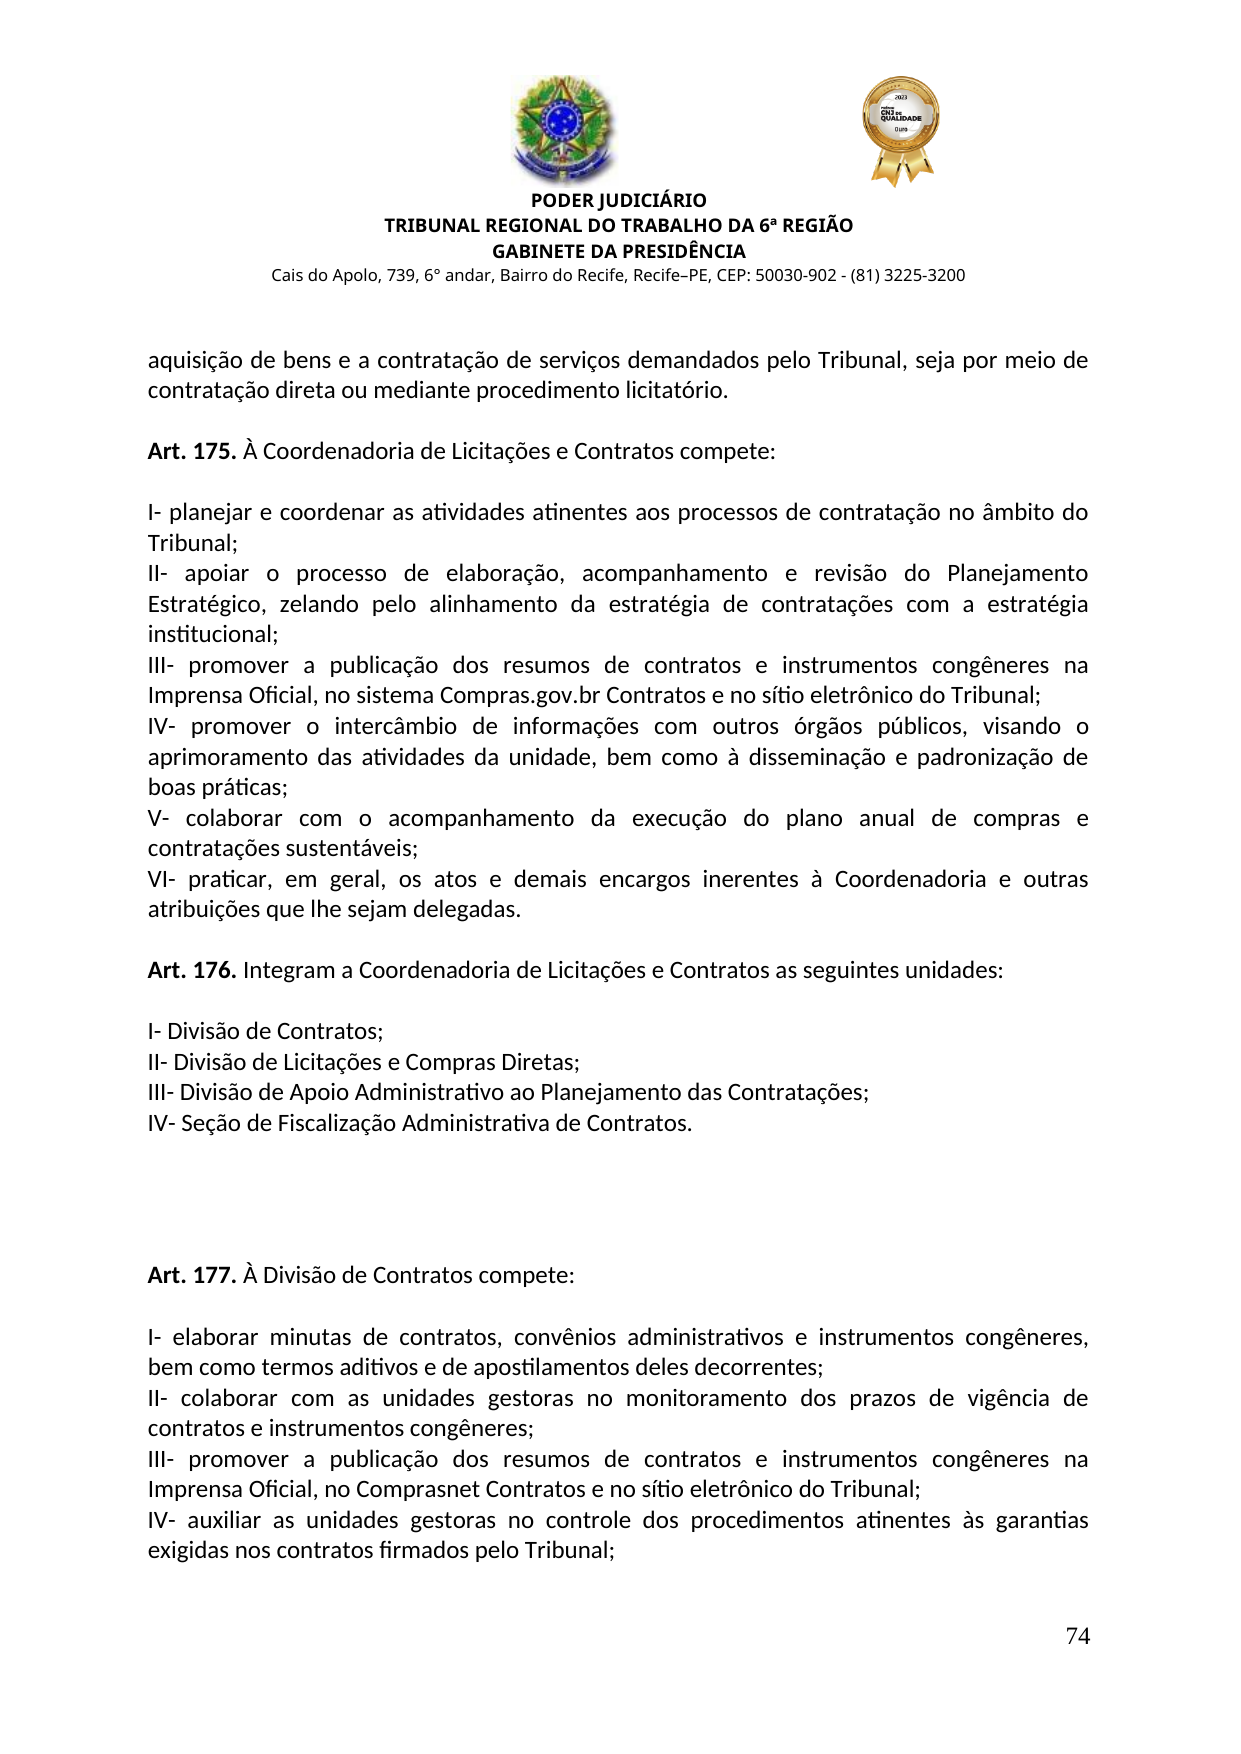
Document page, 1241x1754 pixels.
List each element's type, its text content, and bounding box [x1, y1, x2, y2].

subtitle I- elaborar minutas de contratos, convênios administrativos e instrumentos congêneres, bem como termos aditivos e de apostilamentos deles decorrentes; [147, 1321, 1090, 1382]
subtitle Art. 175. À Coordenadoria de Licitações e Contratos compete: [147, 436, 1090, 466]
subtitle IV- Seção de Fiscalização Administrativa de Contratos. [147, 1107, 1090, 1137]
subtitle aquisição de bens e a contratação de serviços demandados pelo Tribunal, seja por meio de contratação direta ou mediante procedimento licitatório. [147, 344, 1090, 405]
picture [510, 75, 619, 188]
subtitle II- colaborar com as unidades gestoras no monitoramento dos prazos de vigência de contratos e instrumentos congêneres; [147, 1382, 1090, 1443]
subtitle V- colaborar com o acompanhamento da execução do plano anual de compras e contratações sustentáveis; [147, 802, 1090, 863]
picture [191, 75, 300, 188]
subtitle III- Divisão de Apoio Administrativo ao Planejamento das Contratações; [147, 1076, 1090, 1107]
subtitle II- Divisão de Licitações e Compras Diretas; [147, 1046, 1090, 1076]
subtitle Art. 176. Integram a Coordenadoria de Licitações e Contratos as seguintes unidades: [147, 954, 1090, 985]
subtitle Art. 177. À Divisão de Contratos compete: [147, 1259, 1090, 1290]
subtitle IV- promover o intercâmbio de informações com outros órgãos públicos, visando o aprimoramento das atividades da unidade, bem como à disseminação e padronização de boas práticas; [147, 710, 1090, 802]
subtitle III- promover a publicação dos resumos de contratos e instrumentos congêneres na Imprensa Oficial, no sistema Compras.gov.br Contratos e no sítio eletrônico do Tribunal; [147, 649, 1090, 710]
subtitle IV- auxiliar as unidades gestoras no controle dos procedimentos atinentes às garantias exigidas nos contratos firmados pelo Tribunal; [147, 1504, 1090, 1565]
subtitle II- apoiar o processo de elaboração, acompanhamento e revisão do Planejamento Estratégico, zelando pelo alinhamento da estratégia de contratações com a estratégia institucional; [147, 558, 1090, 649]
picture [862, 76, 940, 188]
subtitle VI- praticar, em geral, os atos e demais encargos inerentes à Coordenadoria e outras atribuições que lhe sejam delegadas. [147, 863, 1090, 924]
subtitle I- planejar e coordenar as atividades atinentes aos processos de contratação no âmbito do Tribunal; [147, 497, 1090, 558]
subtitle III- promover a publicação dos resumos de contratos e instrumentos congêneres na Imprensa Oficial, no Comprasnet Contratos e no sítio eletrônico do Tribunal; [147, 1443, 1090, 1504]
subtitle I- Divisão de Contratos; [147, 1015, 1090, 1046]
